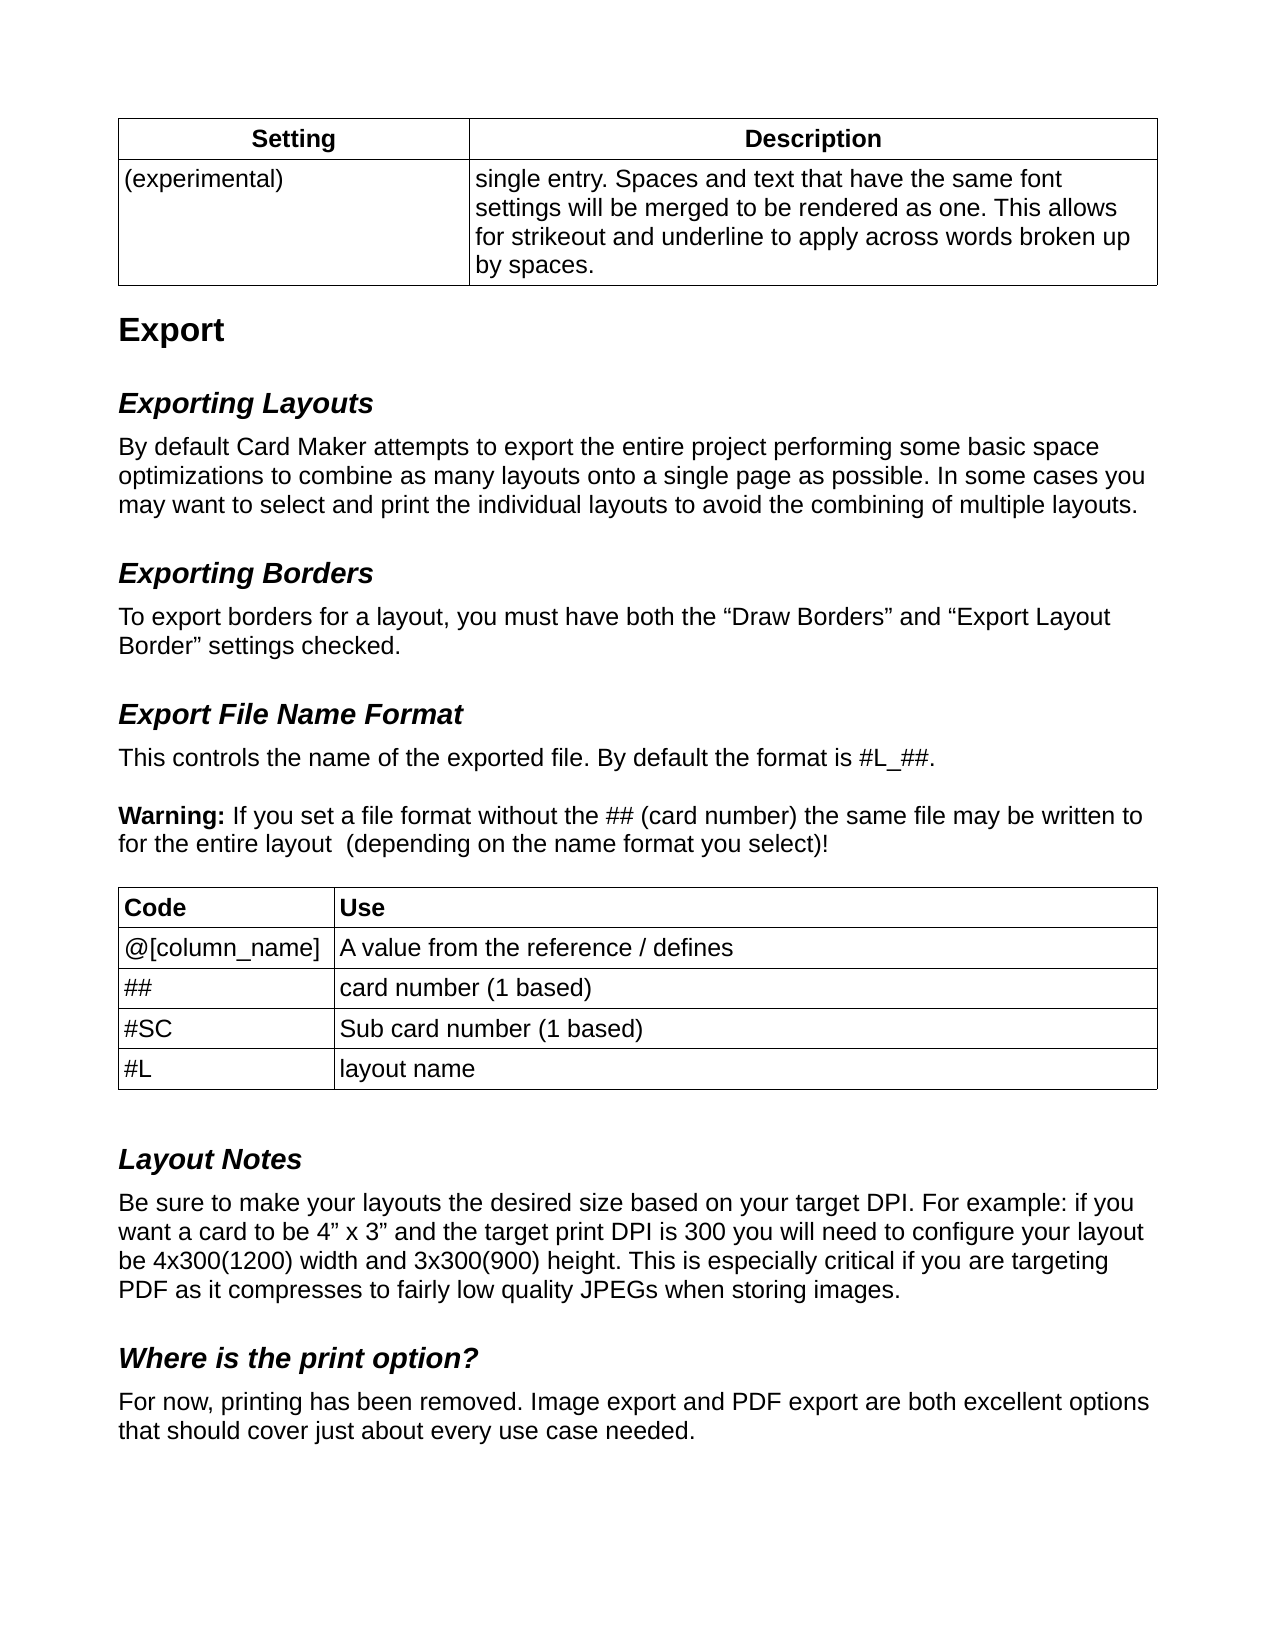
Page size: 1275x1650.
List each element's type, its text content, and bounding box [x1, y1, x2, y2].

table_header Description [470, 119, 1157, 158]
text Warning: If you set a file format without the ## (card number) the same file may be written to for the entire layout (depending on the name format you select)! [118, 801, 1157, 858]
subtitle Exporting Layouts [118, 386, 1157, 420]
subtitle Where is the print option? [118, 1341, 1157, 1374]
table_cell #L [119, 1049, 334, 1088]
table_cell single entry. Spaces and text that have the same font settings will be merged to be rendered as one. This allows for strikeout and underline to apply across words broken up by spaces. [470, 160, 1157, 285]
subtitle Exporting Borders [118, 556, 1157, 589]
text For now, printing has been removed. Image export and PDF export are both excellent options that should cover just about every use case needed. [118, 1387, 1157, 1444]
text By default Card Maker attempts to export the entire project performing some basic space optimizations to combine as many layouts onto a single page as possible. In some cases you may want to select and print the individual layouts to avoid the combining of multiple layouts. [118, 432, 1157, 518]
text Be sure to make your layouts the desired size based on your target DPI. For example: if you want a card to be 4” x 3” and the target print DPI is 300 you will need to configure your layout be 4x300(1200) width and 3x300(900) height. This is especially critical if you are targeting PDF as it compresses to fairly low quality JPEGs when storing images. [118, 1188, 1157, 1303]
table_cell Sub card number (1 based) [335, 1009, 1157, 1048]
subtitle Layout Notes [118, 1142, 1157, 1176]
table_cell @[column_name] [119, 928, 334, 967]
table_cell ## [119, 969, 334, 1008]
subtitle Export [118, 310, 1157, 349]
subtitle Export File Name Format [118, 697, 1157, 731]
table_cell #SC [119, 1009, 334, 1048]
table_cell layout name [335, 1049, 1157, 1088]
table_cell (experimental) [119, 160, 469, 285]
table_header Code [119, 888, 334, 927]
table_header Setting [119, 119, 469, 158]
text This controls the name of the exported file. By default the format is #L_##. [118, 743, 1157, 772]
table_header Use [335, 888, 1157, 927]
text To export borders for a layout, you must have both the “Draw Borders” and “Export Layout Border” settings checked. [118, 602, 1157, 659]
table_cell card number (1 based) [335, 969, 1157, 1008]
table_cell A value from the reference / defines [335, 928, 1157, 967]
